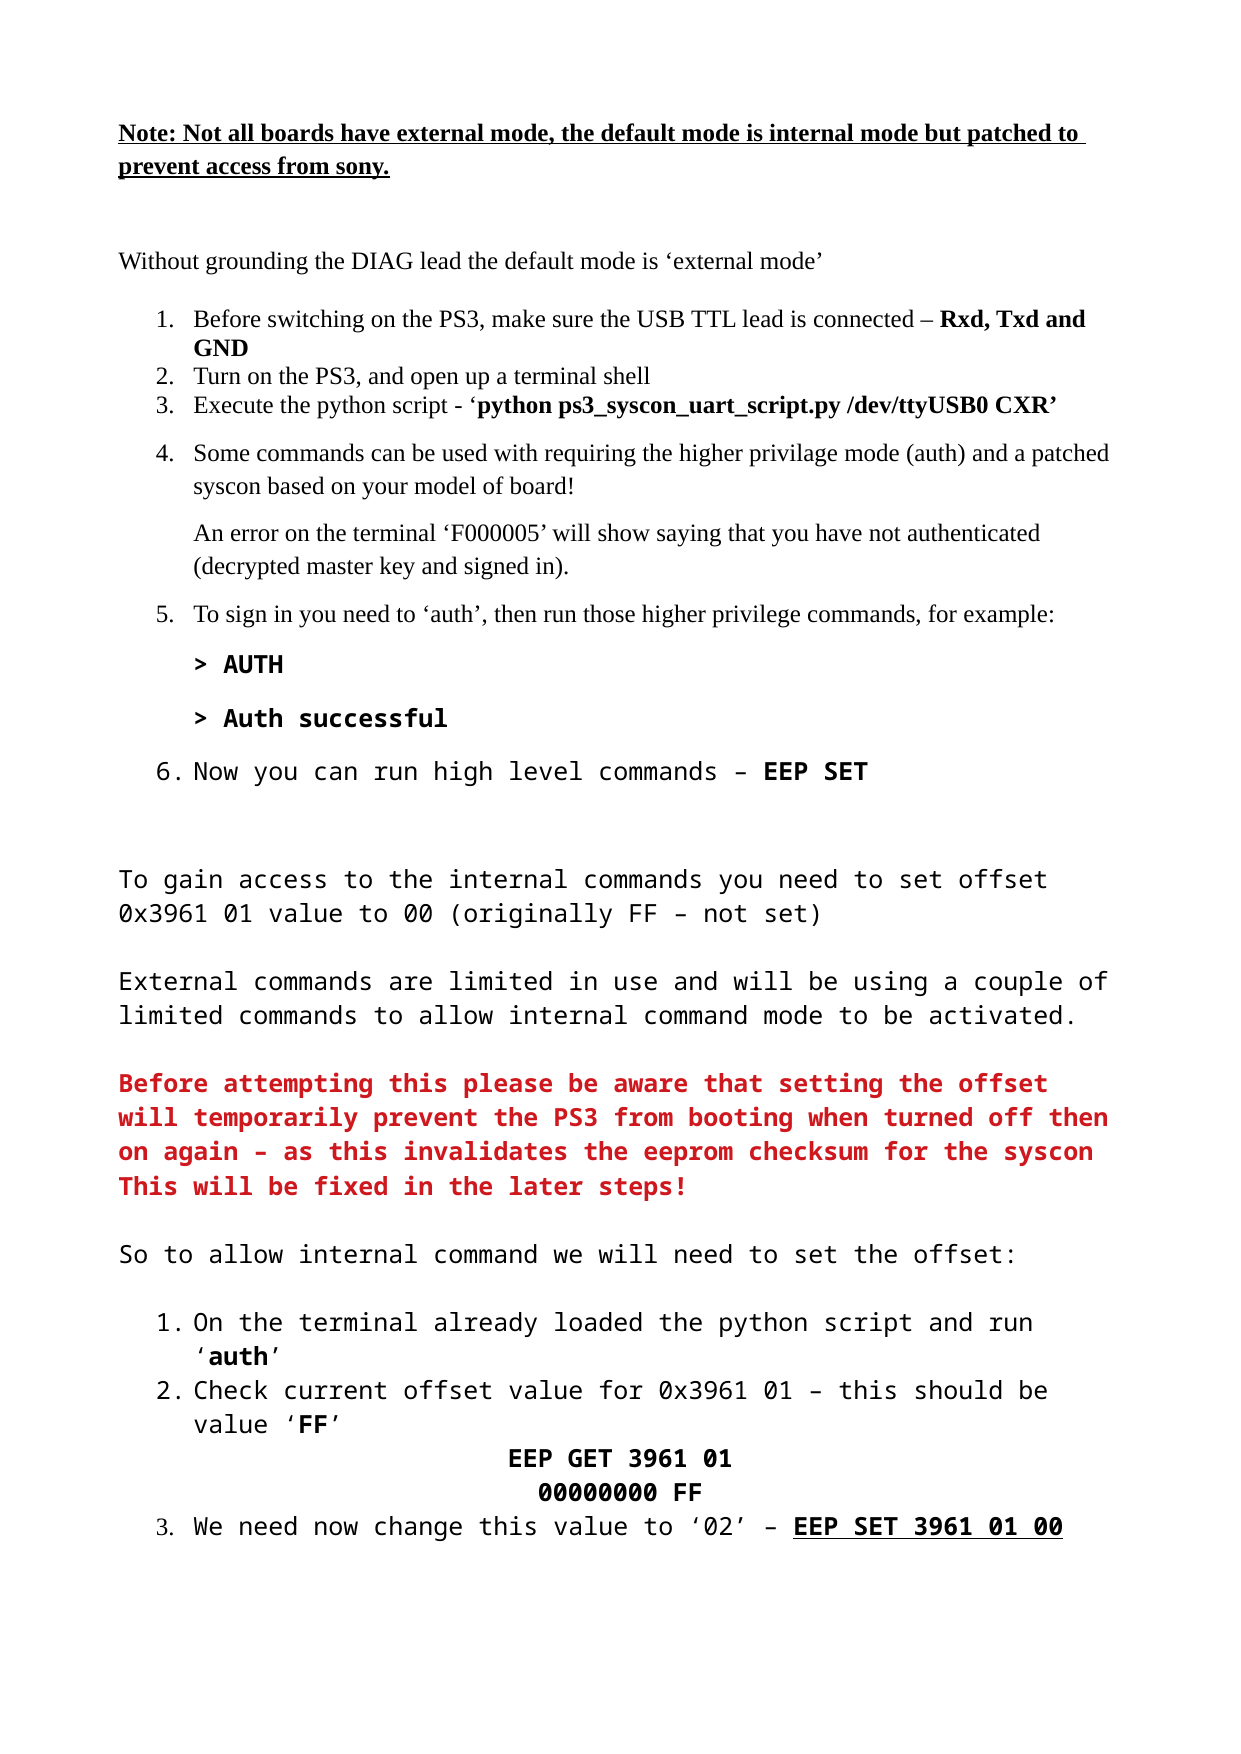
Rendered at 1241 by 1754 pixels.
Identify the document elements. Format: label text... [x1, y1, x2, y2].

text External commands are limited in use and will be using a couple of limited commands to allow internal command mode to be activated. [118, 964, 1122, 1032]
list Check current offset value for 0x3961 01 – this should be value ‘FF’ [156, 1372, 1122, 1441]
text To gain access to the internal commands you need to set offset 0x3961 01 value to 00 (originally FF – not set) [118, 862, 1122, 930]
list Some commands can be used with requiring the higher privilage mode (auth) and a patched syscon based on your model of board! [156, 438, 1122, 499]
text Note: Not all boards have external mode, the default mode is internal mode but patched to prevent access from sony. [118, 118, 1122, 180]
text Before attempting this please be aware that setting the offset will temporarily prevent the PS3 from booting when turned off then on again – as this invalidates the eeprom checksum for the syscon [118, 1066, 1122, 1168]
list Now you can run high level commands – EEP SET [156, 754, 1122, 788]
list > Auth successful [156, 700, 1122, 734]
text Without grounding the DIAG lead the default mode is ‘external mode’ [118, 246, 1122, 275]
list To sign in you need to ‘auth’, then run those higher privilege commands, for example: [156, 599, 1122, 628]
list > AUTH [156, 647, 1122, 681]
list Turn on the PS3, and open up a terminal shell [156, 361, 1122, 390]
list We need now change this value to ‘02’ – EEP SET 3961 01 00 [156, 1509, 1122, 1543]
text 00000000 FF [118, 1475, 1122, 1509]
text EEP GET 3961 01 [118, 1441, 1122, 1475]
list Before switching on the PS3, make sure the USB TTL lead is connected – Rxd, Txd and GND [156, 304, 1122, 361]
list An error on the terminal ‘F000005’ will show saying that you have not authenticated (decrypted master key and signed in). [156, 518, 1122, 580]
list On the terminal already loaded the python script and run ‘auth’ [156, 1304, 1122, 1372]
text This will be fixed in the later steps! [118, 1168, 1122, 1202]
list Execute the python script - ‘python ps3_syscon_uart_script.py /dev/ttyUSB0 CXR’ [156, 390, 1122, 419]
text So to allow internal command we will need to set the offset: [118, 1236, 1122, 1270]
